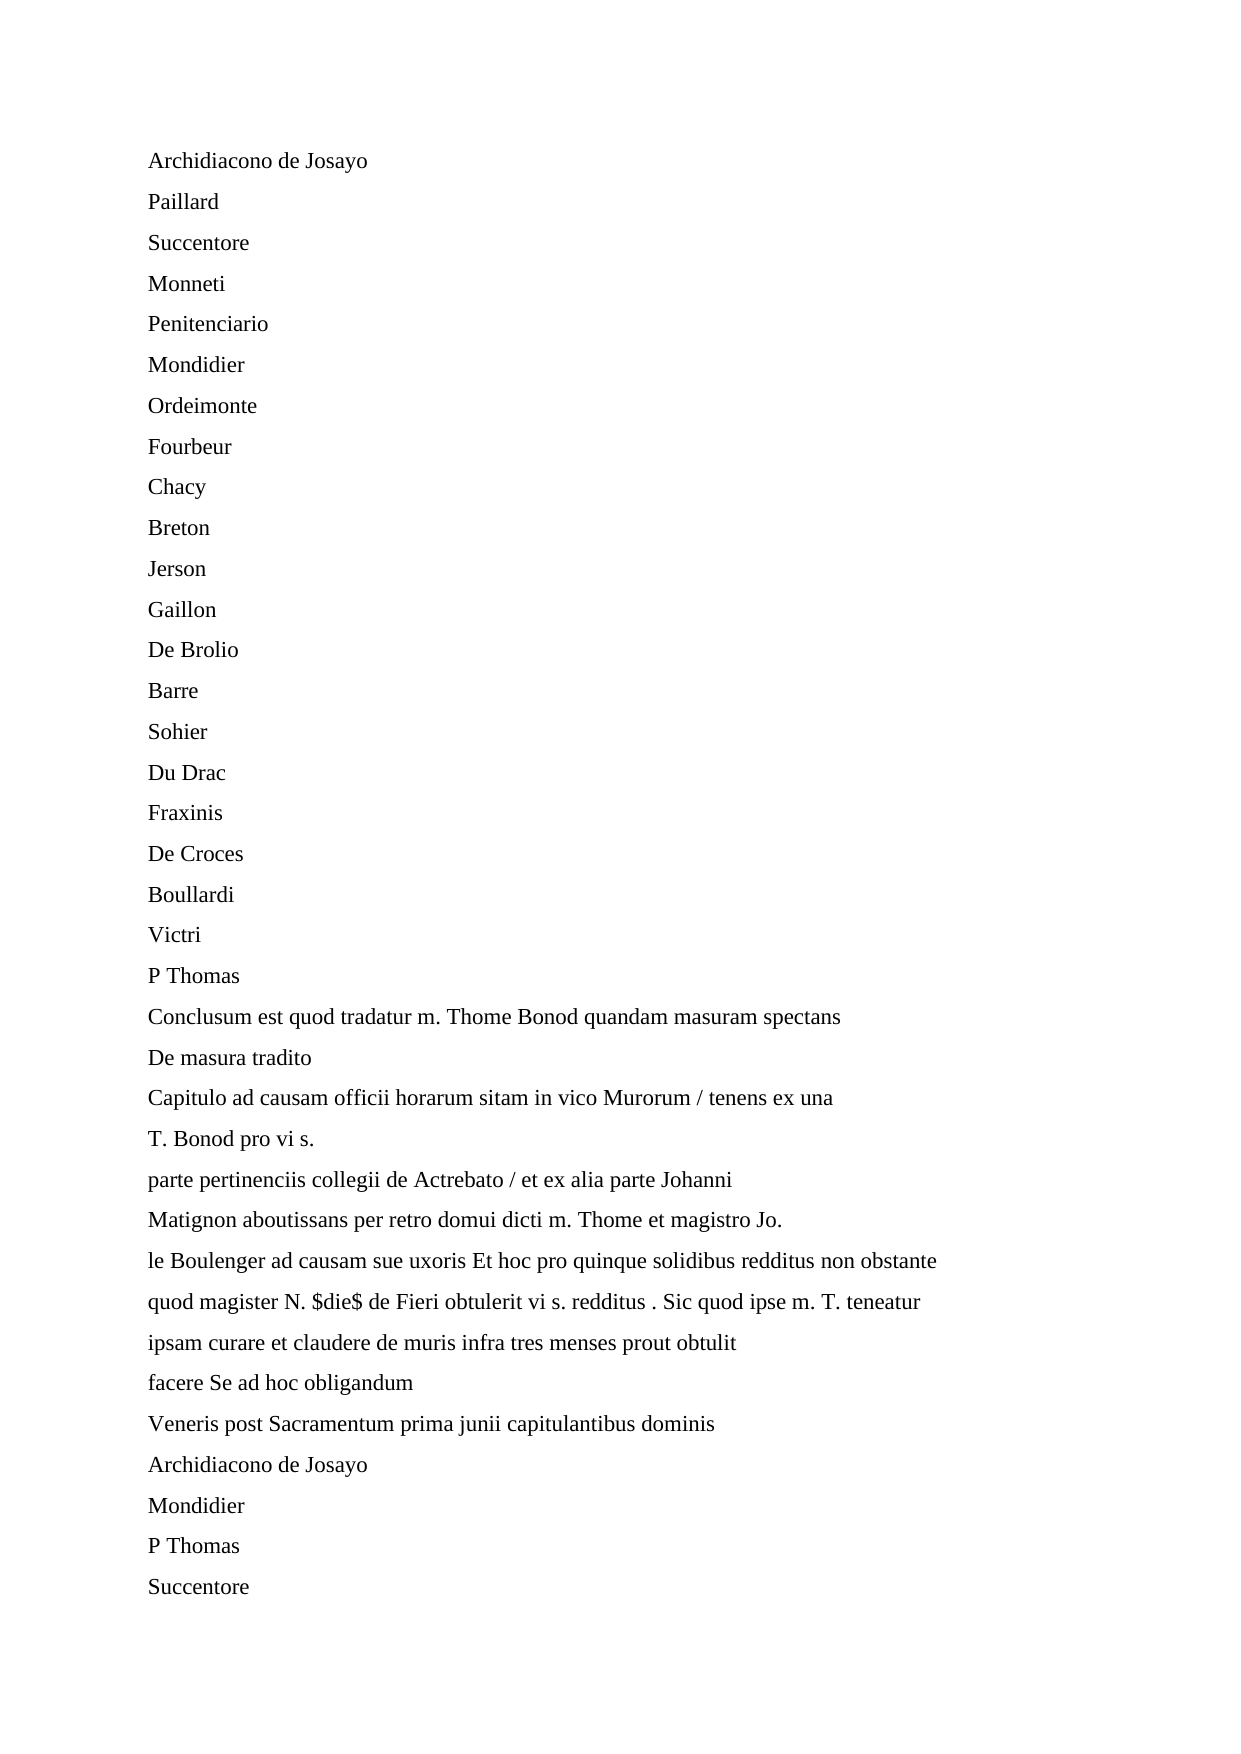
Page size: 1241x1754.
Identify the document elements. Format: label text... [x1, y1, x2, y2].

text Breton [148, 514, 1093, 541]
text Penitenciario [148, 311, 1093, 337]
text Jerson [148, 555, 1093, 581]
text De Croces [148, 840, 1093, 866]
text ipsam curare et claudere de muris infra tres menses prout obtulit [148, 1329, 1093, 1355]
text Chacy [148, 473, 1093, 500]
text Sohier [148, 718, 1093, 744]
text parte pertinenciis collegii de Actrebato / et ex alia parte Johanni [148, 1166, 1093, 1192]
text Mondidier [148, 351, 1093, 378]
text Barre [148, 677, 1093, 703]
text P Thomas [148, 962, 1093, 988]
text Fraxinis [148, 799, 1093, 826]
text Succentore [148, 229, 1093, 255]
text quod magister N. $die$ de Fieri obtulerit vi s. redditus . Sic quod ipse m. T. teneatur [148, 1288, 1093, 1314]
text Veneris post Sacramentum prima junii capitulantibus dominis [148, 1410, 1093, 1437]
text Paillard [148, 188, 1093, 215]
text T. Bonod pro vi s. [148, 1125, 1093, 1151]
text Gaillon [148, 596, 1093, 622]
text le Boulenger ad causam sue uxoris Et hoc pro quinque solidibus redditus non obstante [148, 1247, 1093, 1274]
text P Thomas [148, 1532, 1093, 1559]
text Ordeimonte [148, 392, 1093, 418]
text Conclusum est quod tradatur m. Thome Bonod quandam masuram spectans [148, 1003, 1093, 1029]
text Victri [148, 921, 1093, 948]
text Boullardi [148, 881, 1093, 907]
text Capitulo ad causam officii horarum sitam in vico Murorum / tenens ex una [148, 1084, 1093, 1111]
text Archidiacono de Josayo [148, 148, 1093, 174]
text Du Drac [148, 758, 1093, 785]
text Mondidier [148, 1492, 1093, 1518]
text Fourbeur [148, 433, 1093, 459]
text Matignon aboutissans per retro domui dicti m. Thome et magistro Jo. [148, 1207, 1093, 1233]
text facere Se ad hoc obligandum [148, 1369, 1093, 1396]
text De Brolio [148, 636, 1093, 663]
text De masura tradito [148, 1044, 1093, 1070]
text Archidiacono de Josayo [148, 1451, 1093, 1477]
text Monneti [148, 270, 1093, 296]
text Succentore [148, 1573, 1093, 1599]
